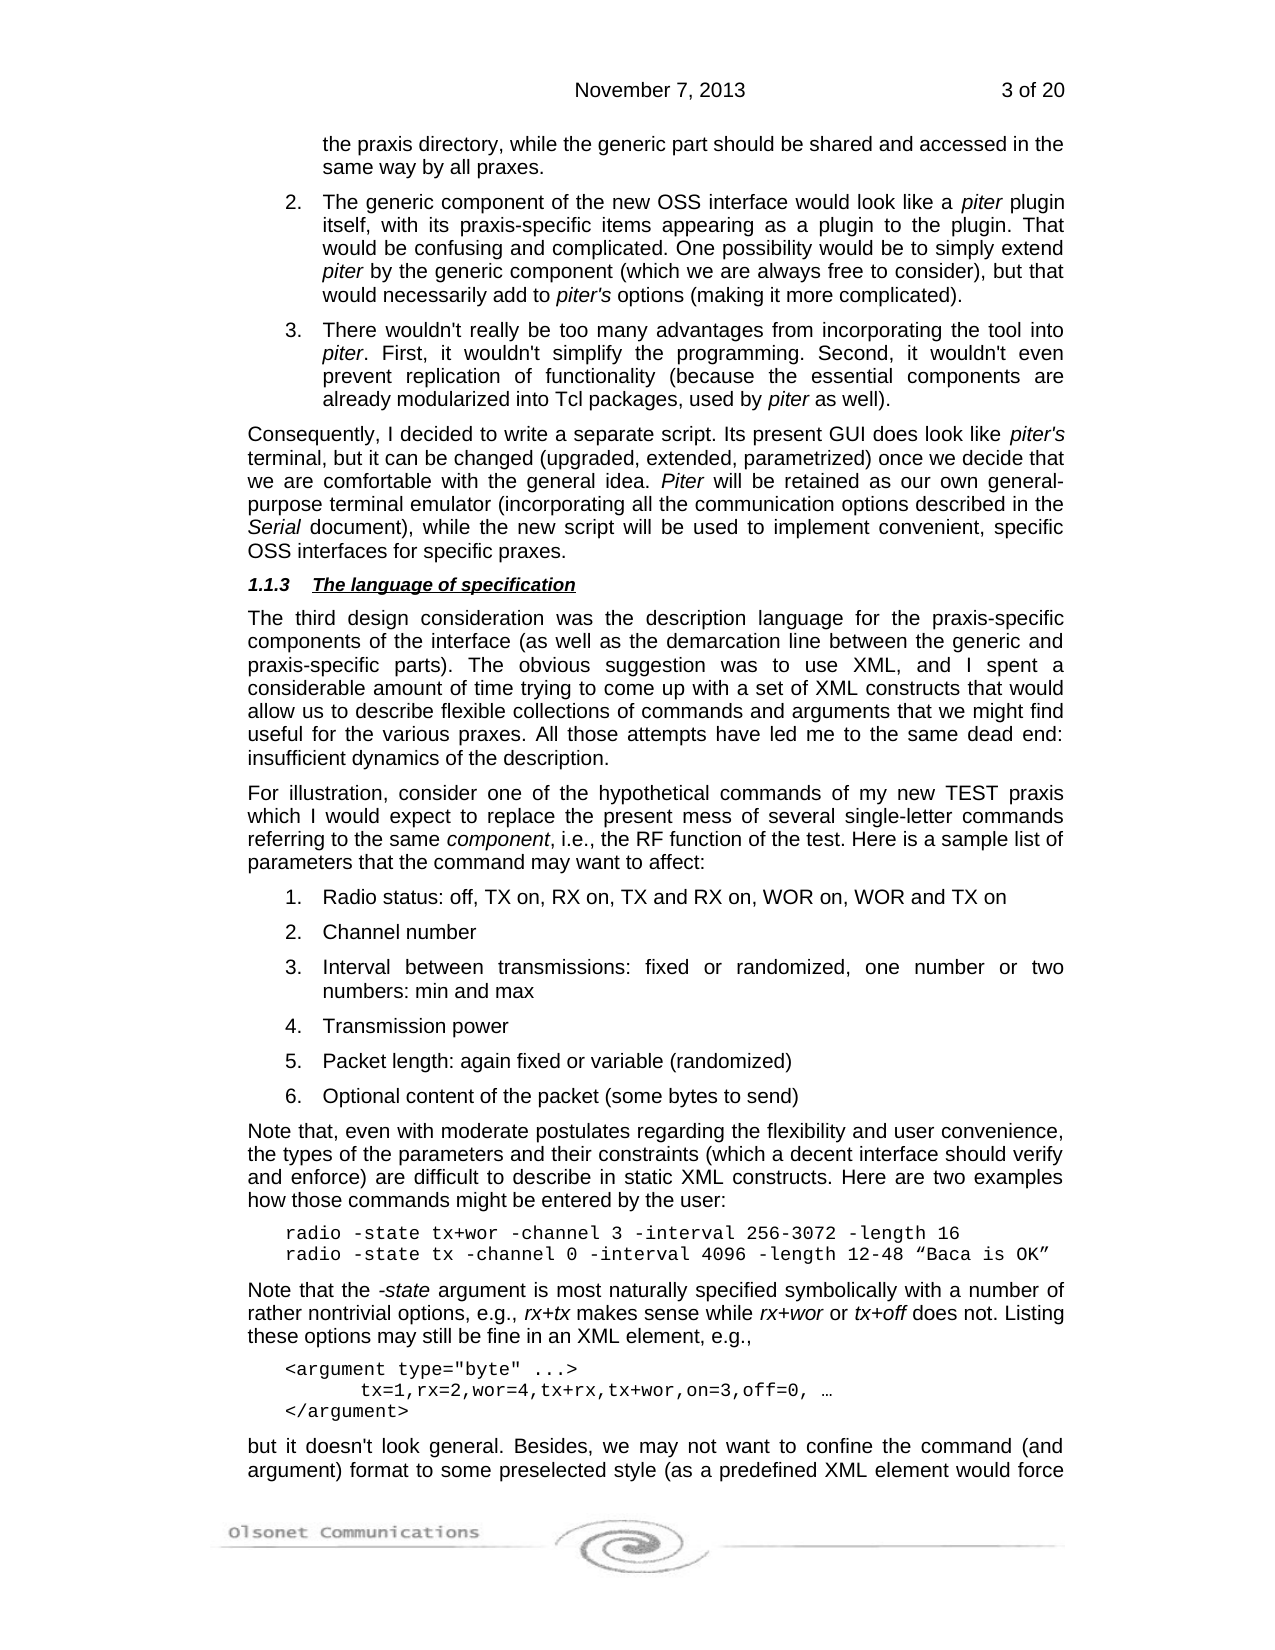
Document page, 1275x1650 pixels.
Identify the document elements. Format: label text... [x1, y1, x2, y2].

text The third design consideration was the description language for the praxis-specific components of the interface (as well as the demarcation line between the generic and praxis-specific parts). The obvious suggestion was to use XML, and I spent a considerable amount of time trying to come up with a set of XML constructs that would allow us to describe flexible collections of commands and arguments that we might find useful for the various praxes. All those attempts have led me to the same dead end: insufficient dynamics of the description. [247, 607, 1065, 769]
text Note that, even with moderate postulates regarding the flexibility and user convenience, the types of the parameters and their constraints (which a decent interface should verify and enforce) are difficult to describe in static XML constructs. Here are two examples how those commands might be entered by the user: [247, 1119, 1065, 1212]
list Radio status: off, TX on, RX on, TX and RX on, WOR on, WOR and TX on [285, 886, 1065, 909]
list There wouldn't really be too many advantages from incorporating the tool into piter. First, it wouldn't simplify the programming. Second, it wouldn't even prevent replication of functionality (because the essential components are already modularized into Tcl packages, used by piter as well). [285, 318, 1065, 411]
list Interval between transmissions: fixed or randomized, one number or two numbers: min and max [285, 956, 1065, 1002]
text Consequently, I decided to write a separate script. Its present GUI does look like piter's terminal, but it can be changed (upgraded, extended, parametrized) once we decide that we are comfortable with the general idea. Piter will be retained as our own general-purpose terminal emulator (incorporating all the communication options described in the Serial document), while the new script will be used to implement convenient, specific OSS interfaces for specific praxes. [247, 423, 1065, 562]
list Packet length: again fixed or variable (randomized) [285, 1049, 1065, 1072]
text For illustration, consider one of the hypothetical commands of my new TEST praxis which I would expect to replace the present mess of several single-letter commands referring to the same component, i.e., the RF function of the test. Here is a sample list of parameters that the command may want to affect: [247, 781, 1065, 874]
picture [210, 1504, 1065, 1596]
subtitle The language of specification [248, 574, 1065, 595]
list The generic component of the new OSS interface would look like a piter plugin itself, with its praxis-specific items appearing as a plugin to the plugin. That would be confusing and complicated. One possibility would be to simply extend piter by the generic component (which we are always free to consider), but that would necessarily add to piter's options (making it more complicated). [285, 190, 1065, 307]
list Optional content of the packet (some bytes to send) [285, 1084, 1065, 1107]
text tx=1,rx=2,wor=4,tx+rx,tx+wor,on=3,off=0, … [285, 1381, 1065, 1402]
list Channel number [285, 921, 1065, 944]
list Transmission power [285, 1014, 1065, 1037]
text <argument type="byte" ...> [285, 1359, 1065, 1381]
text Note that the -state argument is most naturally specified symbolically with a number of rather nontrivial options, e.g., rx+tx makes sense while rx+wor or tx+off does not. Listing these options may still be fine in an XML element, e.g., [247, 1278, 1065, 1348]
list the praxis directory, while the generic part should be shared and accessed in the same way by all praxes. [285, 132, 1065, 179]
text radio -state tx+wor -channel 3 -interval 256-3072 -length 16 [285, 1224, 1065, 1245]
text radio -state tx -channel 0 -interval 4096 -length 12-48 “Baca is OK” [285, 1245, 1065, 1266]
text </argument> [285, 1402, 1065, 1423]
text but it doesn't look general. Besides, we may not want to confine the command (and argument) format to some preselected style (as a predefined XML element would force [247, 1435, 1065, 1482]
